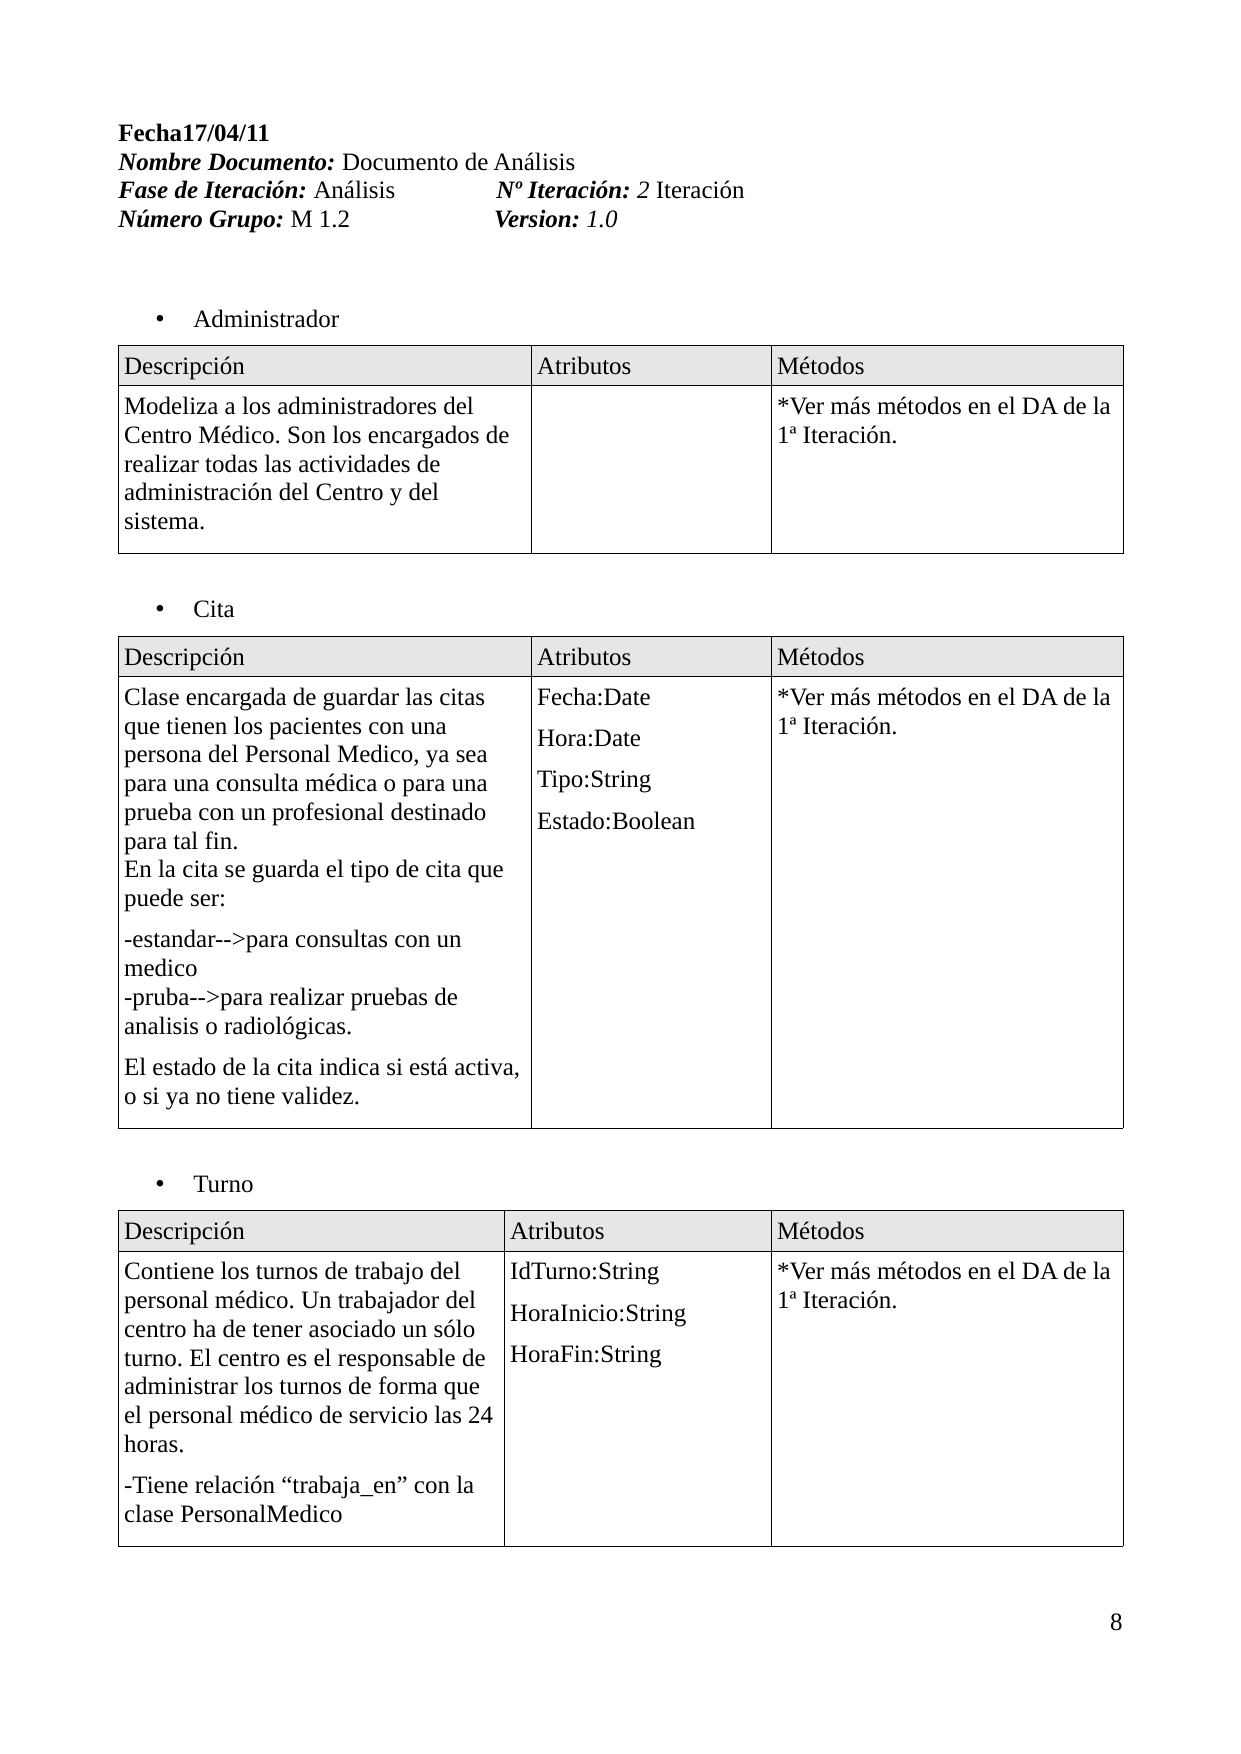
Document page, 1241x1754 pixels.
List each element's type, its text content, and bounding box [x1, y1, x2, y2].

table_cell Clase encargada de guardar las citas que tienen los pacientes con una persona del Personal Medico, ya sea para una consulta médica o para una prueba con un profesional destinado para tal fin. En la cita se guarda el tipo de cita que puede ser: -estandar-->para consultas con un medico -pruba-->para realizar pruebas de analisis o radiológicas. El estado de la cita indica si está activa, o si ya no tiene validez. [119, 677, 531, 1128]
table_cell *Ver más métodos en el DA de la 1ª Iteración. [772, 1252, 1123, 1546]
table_cell Contiene los turnos de trabajo del personal médico. Un trabajador del centro ha de tener asociado un sólo turno. El centro es el responsable de administrar los turnos de forma que el personal médico de servicio las 24 horas. -Tiene relación “trabaja_en” con la clase PersonalMedico [119, 1252, 504, 1546]
table_header Métodos [772, 346, 1123, 385]
table_header Métodos [772, 1211, 1123, 1251]
table_cell Modeliza a los administradores del Centro Médico. Son los encargados de realizar todas las actividades de administración del Centro y del sistema. [119, 386, 531, 553]
table_header Atributos [532, 346, 771, 385]
table_cell Fecha:Date Hora:Date Tipo:String Estado:Boolean [532, 677, 771, 1128]
table_header Atributos [532, 637, 771, 676]
list Cita [156, 594, 1122, 623]
table_header Descripción [119, 1211, 504, 1251]
table_cell *Ver más métodos en el DA de la 1ª Iteración. [772, 677, 1123, 1128]
table_cell *Ver más métodos en el DA de la 1ª Iteración. [772, 386, 1123, 553]
table_cell IdTurno:String HoraInicio:String HoraFin:String [505, 1252, 771, 1546]
table_cell [532, 386, 771, 553]
table_header Atributos [505, 1211, 771, 1251]
list Administrador [156, 304, 1122, 333]
table_header Descripción [119, 637, 531, 676]
list Turno [156, 1169, 1122, 1198]
table_header Descripción [119, 346, 531, 385]
table_header Métodos [772, 637, 1123, 676]
